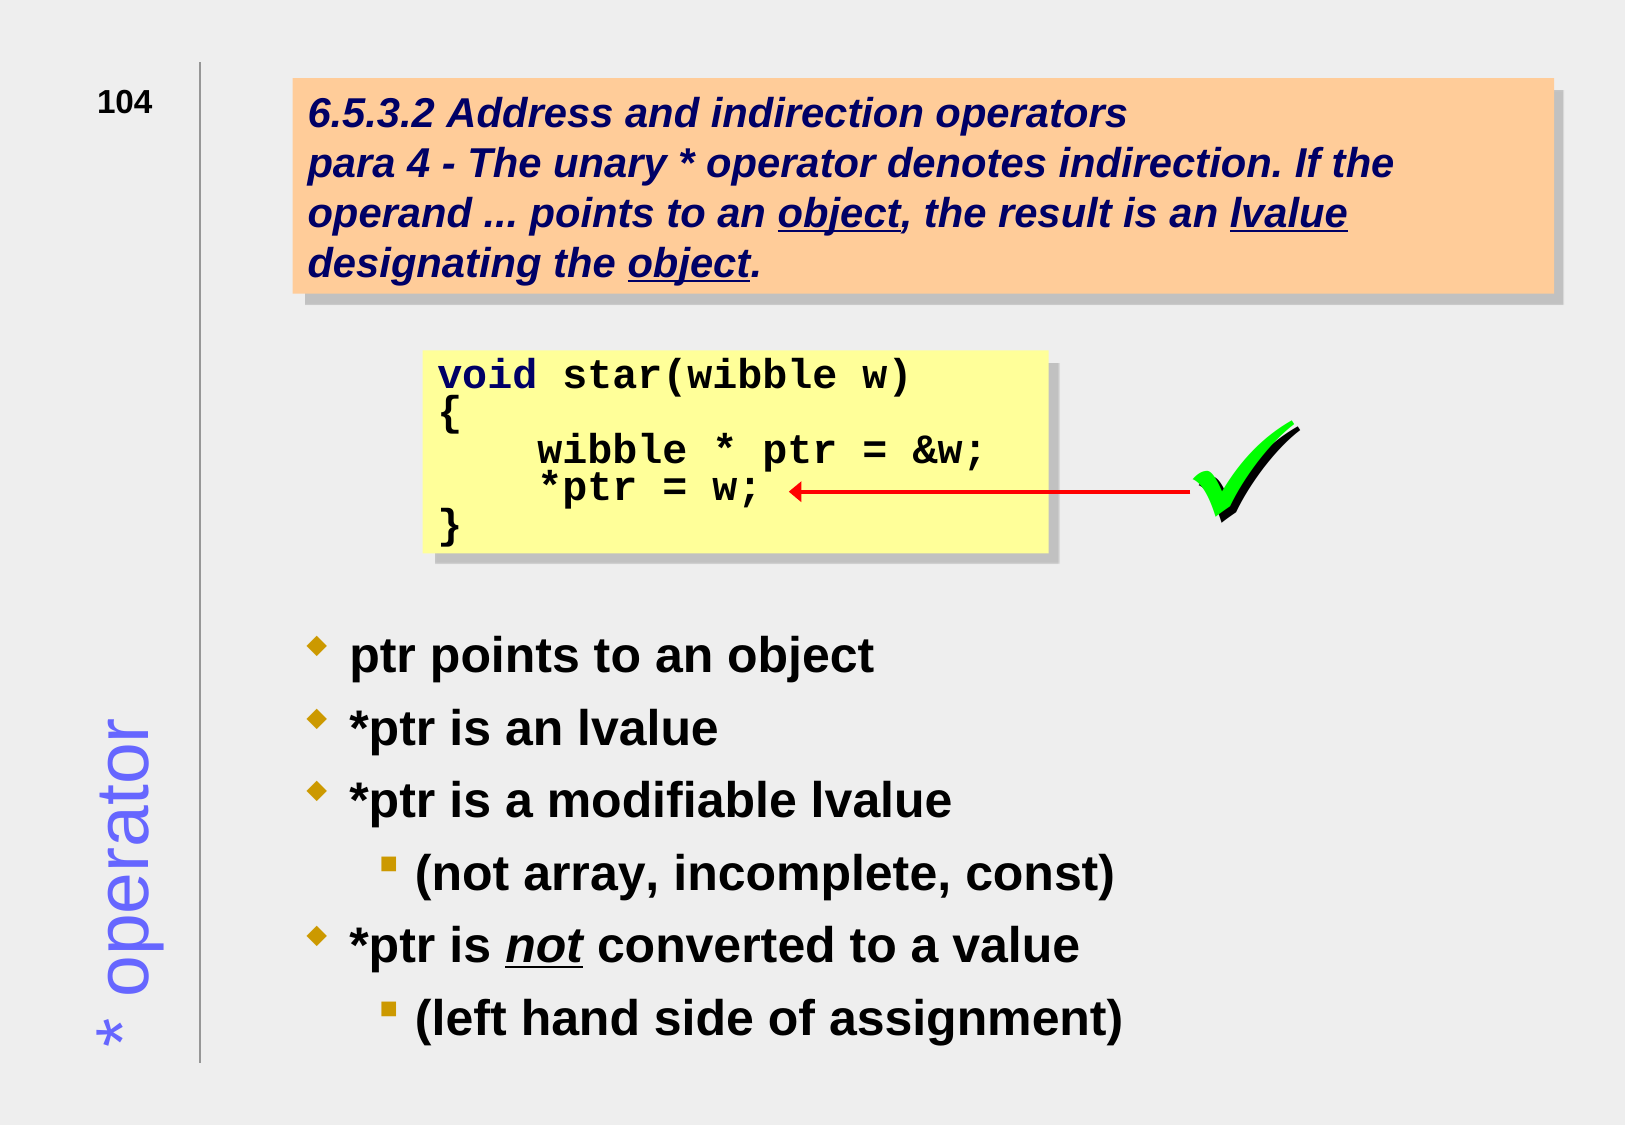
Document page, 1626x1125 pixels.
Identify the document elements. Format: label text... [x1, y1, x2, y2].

text_box  [1166, 379, 1356, 575]
list ptr points to an object *ptr is an lvalue *ptr is a modifiable lvalue (not array, incomplete, const) *ptr is not converted to a value (left hand side of assignment) [212, 62, 1550, 1125]
text_box void star(wibble w) { wibble * ptr = &w; *ptr = w; } [422, 350, 1049, 554]
text_box 6.5.3.2 Address and indirection operators para 4 - The unary * operator denotes indirection. If the operand ... points to an object, the result is an lvalue designating the object. [292, 78, 1555, 294]
title * operator [50, 187, 188, 1063]
